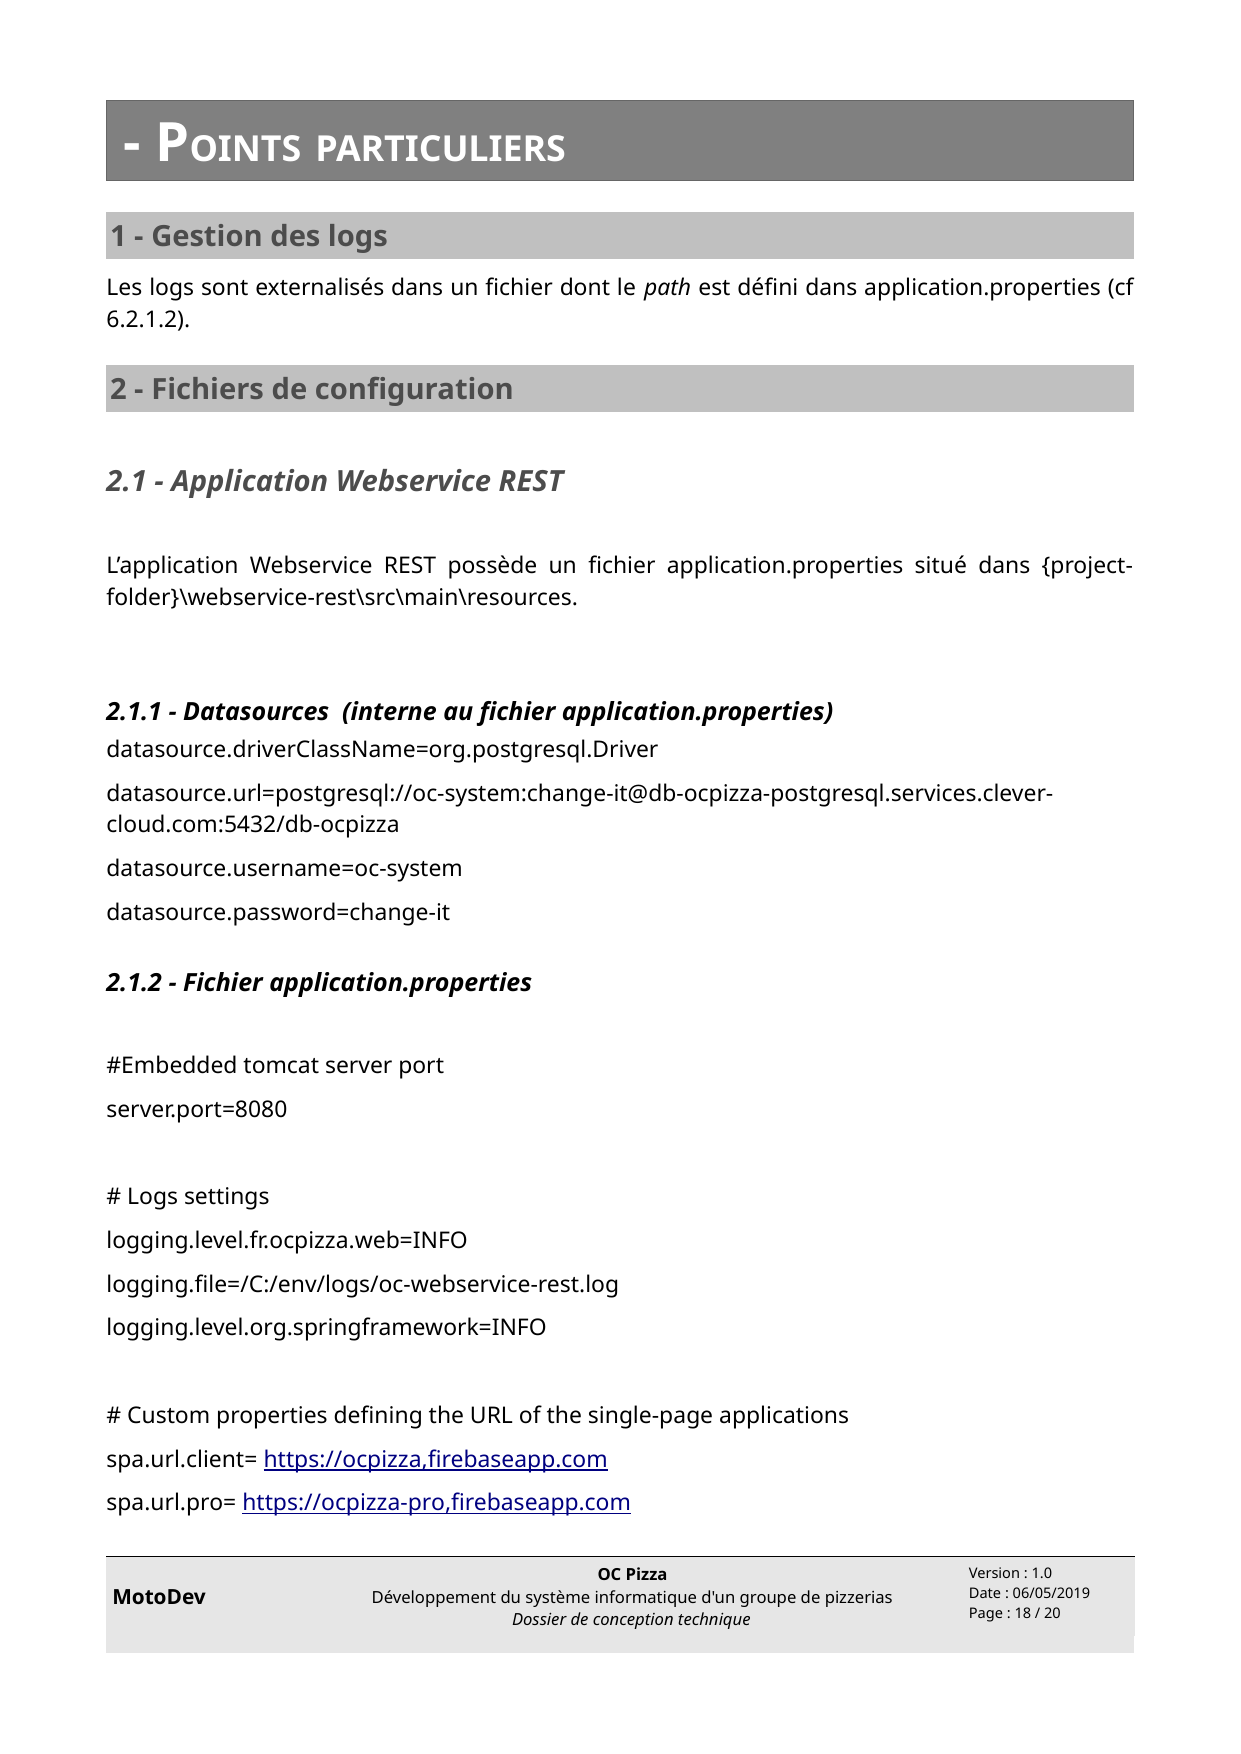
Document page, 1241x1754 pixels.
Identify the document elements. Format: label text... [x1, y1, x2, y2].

subtitle Application Webservice REST [106, 461, 1134, 500]
subtitle Datasources (interne au fichier application.properties) [106, 693, 1134, 727]
subtitle Fichier application.properties [106, 965, 1134, 999]
subtitle L’application Webservice REST possède un fichier application.properties situé dans {project-folder}\webservice-rest\src\main\resources. [106, 549, 1134, 612]
text logging.level.fr.ocpizza.web=INFO [106, 1224, 1134, 1255]
text # Custom properties defining the URL of the single-page applications [106, 1399, 1134, 1430]
subtitle Points particuliers [107, 101, 1133, 180]
text datasource.driverClassName=org.postgresql.Driver [106, 733, 1134, 765]
text spa.url.client= https://ocpizza,firebaseapp.com [106, 1442, 1134, 1474]
text datasource.username=oc-system [106, 852, 1134, 883]
text spa.url.pro= https://ocpizza-pro,firebaseapp.com [106, 1486, 1134, 1517]
text server.port=8080 [106, 1092, 1134, 1124]
text # Logs settings [106, 1180, 1134, 1211]
subtitle Fichiers de configuration [107, 366, 1133, 411]
subtitle Gestion des logs [107, 213, 1133, 258]
text datasource.password=change-it [106, 896, 1134, 927]
text datasource.url=postgresql://oc-system:change-it@db-ocpizza-postgresql.services.clever-cloud.com:5432/db-ocpizza [106, 777, 1134, 840]
text Les logs sont externalisés dans un fichier dont le path est défini dans application.properties (cf 6.2.1.2). [106, 271, 1134, 334]
text #Embedded tomcat server port [106, 1049, 1134, 1080]
text logging.level.org.springframework=INFO [106, 1311, 1134, 1342]
text logging.file=/C:/env/logs/oc-webservice-rest.log [106, 1267, 1134, 1299]
